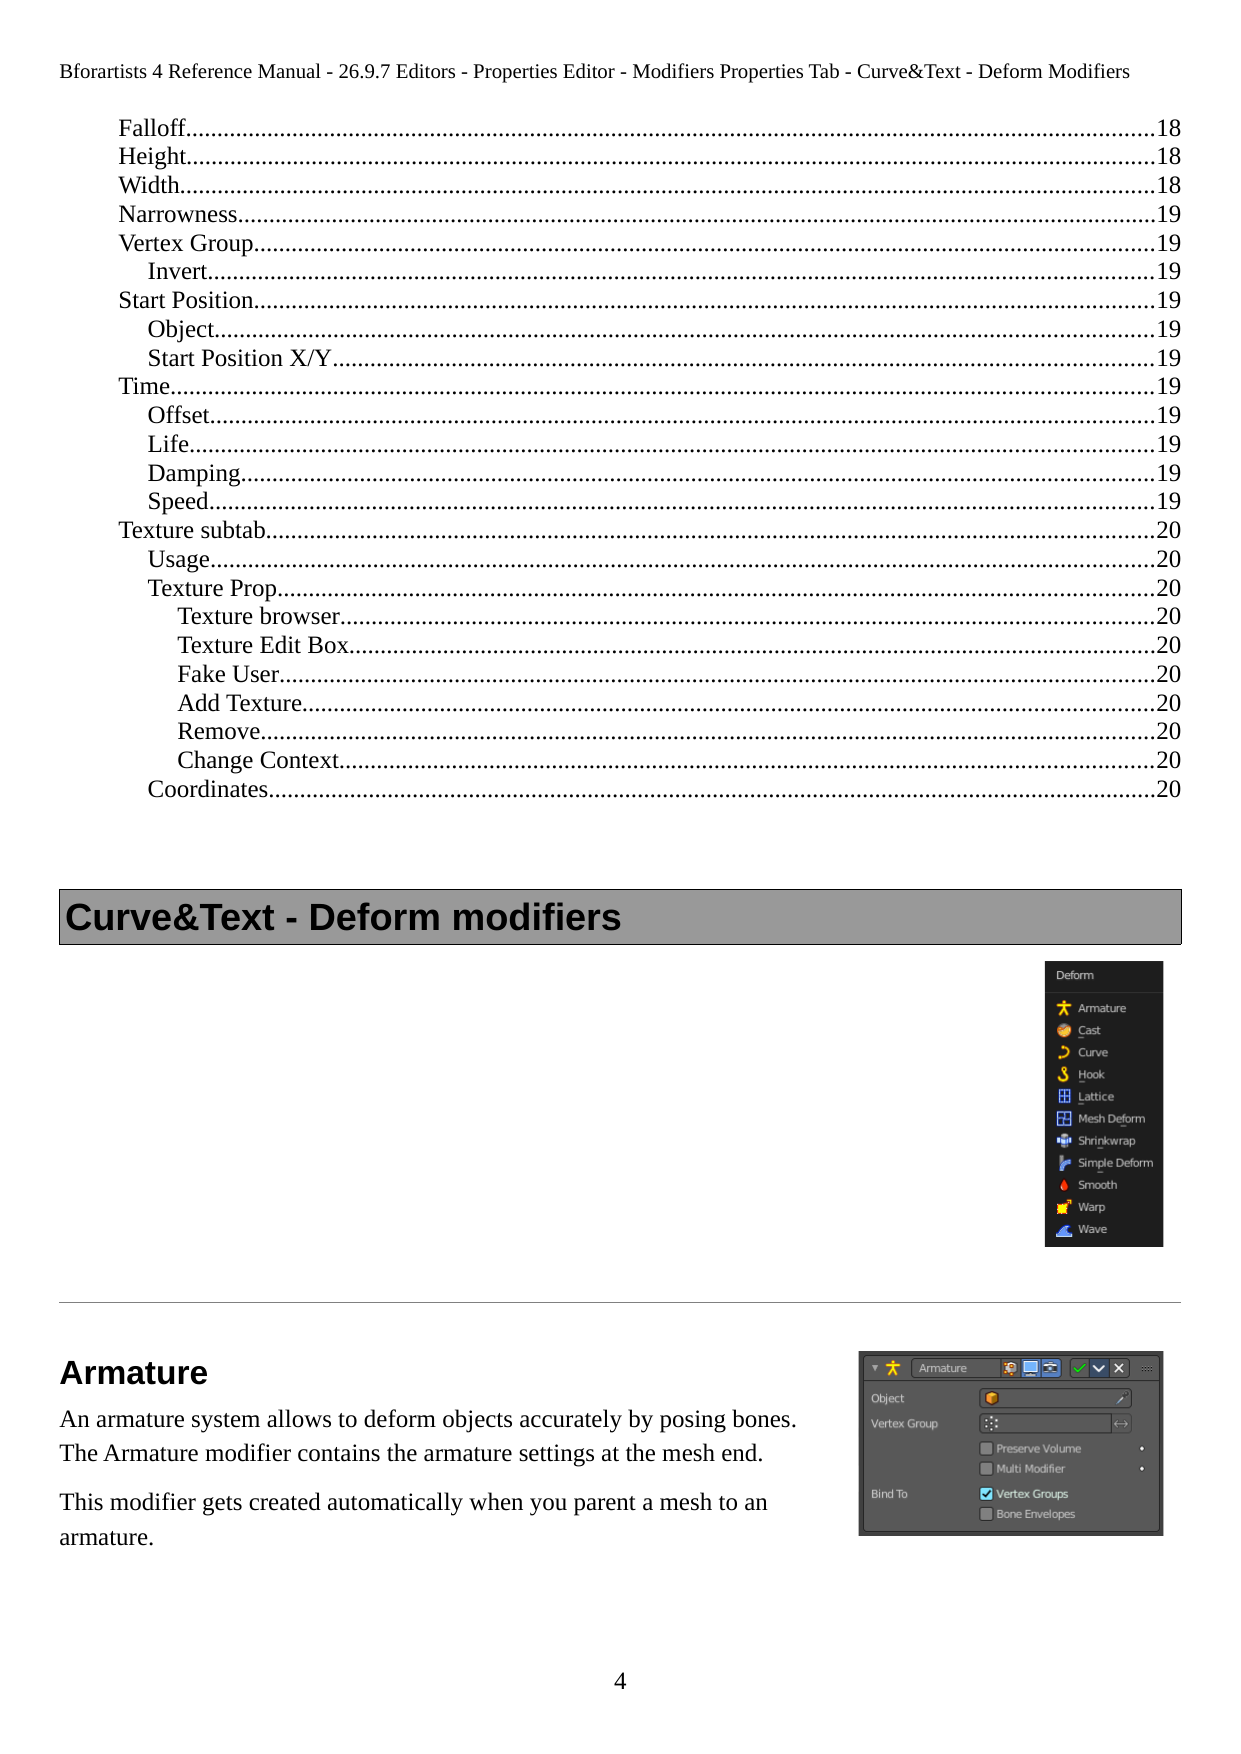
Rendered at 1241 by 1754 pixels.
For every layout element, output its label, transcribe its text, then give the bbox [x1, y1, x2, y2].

subtitle [1164, 1353, 1181, 1391]
text Vertex Group 19 [118, 228, 1181, 256]
text Height 18 [118, 141, 1181, 170]
text Start Position 19 [118, 285, 1181, 314]
subtitle Armature [59, 1353, 858, 1391]
table_header Curve&Text - Deform modifiers [60, 890, 1181, 944]
text Texture Edit Box 20 [177, 630, 1181, 659]
text Add Texture 20 [177, 688, 1181, 716]
text Life 19 [147, 429, 1181, 458]
picture [1044, 961, 1164, 1247]
text Texture Prop 20 [147, 573, 1181, 601]
text Fake User 20 [177, 659, 1181, 688]
text Narrowness 19 [118, 199, 1181, 228]
text Usage 20 [147, 544, 1181, 573]
text This modifier gets created automatically when you parent a mesh to an armature. [59, 1487, 1181, 1551]
picture [858, 1351, 1164, 1536]
text Speed 19 [147, 486, 1181, 515]
text Invert 19 [147, 256, 1181, 285]
text Time 19 [118, 371, 1181, 400]
text Remove 20 [177, 716, 1181, 745]
text Offset 19 [147, 400, 1181, 429]
text Width 18 [118, 170, 1181, 199]
text Texture browser 20 [177, 601, 1181, 630]
text Falloff 18 [118, 113, 1181, 141]
text Start Position X/Y 19 [147, 343, 1181, 371]
text Texture subtab 20 [118, 515, 1181, 544]
text Change Context 20 [177, 745, 1181, 774]
text Damping 19 [147, 458, 1181, 486]
text An armature system allows to deform objects accurately by posing bones. The Armature modifier contains the armature settings at the mesh end. [59, 1404, 858, 1467]
text Object 19 [147, 314, 1181, 343]
text Coordinates 20 [147, 774, 1181, 803]
